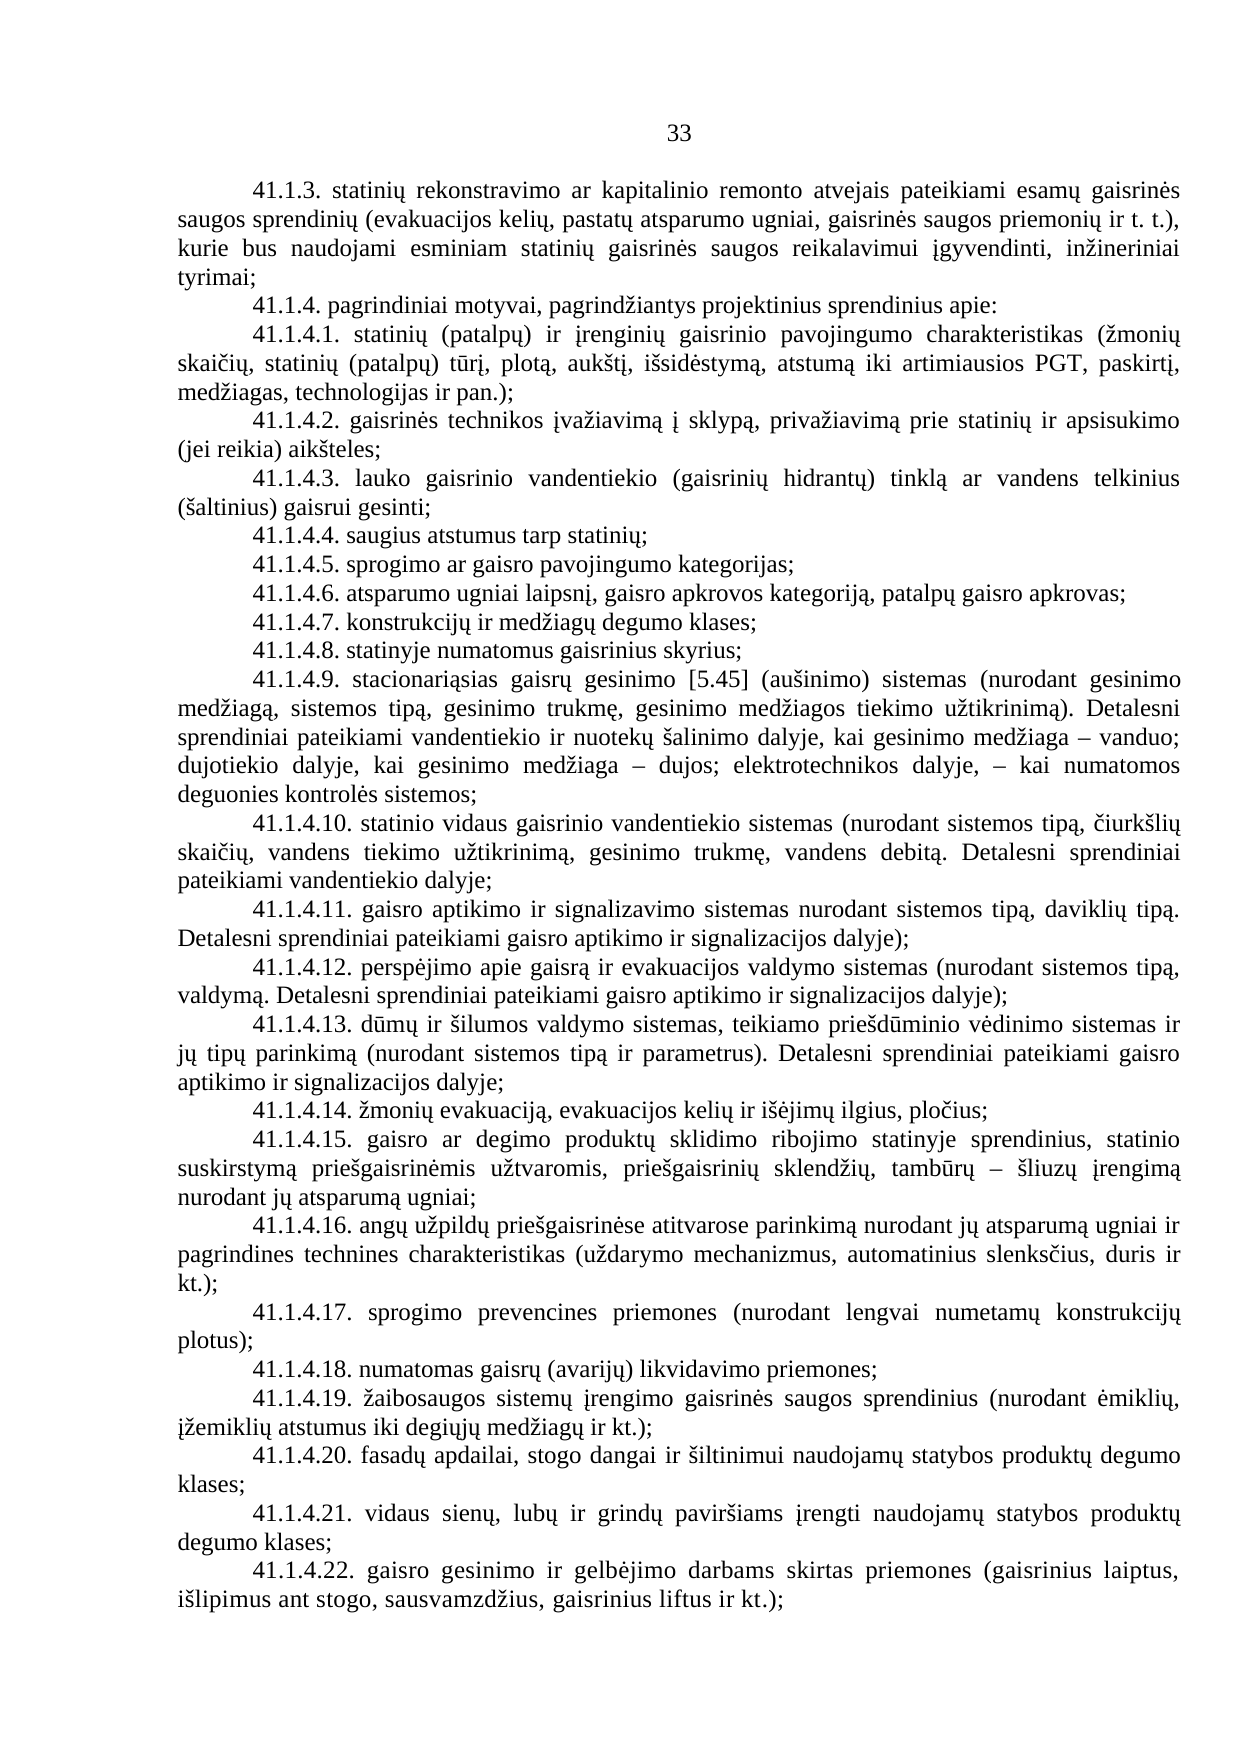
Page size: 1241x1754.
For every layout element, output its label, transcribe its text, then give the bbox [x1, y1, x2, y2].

text 41.1.4.9. stacionariąsias gaisrų gesinimo [5.45] (aušinimo) sistemas (nurodant gesinimo medžiagą, sistemos tipą, gesinimo trukmę, gesinimo medžiagos tiekimo užtikrinimą). Detalesni sprendiniai pateikiami vandentiekio ir nuotekų šalinimo dalyje, kai gesinimo medžiaga – vanduo; dujotiekio dalyje, kai gesinimo medžiaga – dujos; elektrotechnikos dalyje, – kai numatomos deguonies kontrolės sistemos; [177, 664, 1181, 808]
text 41.1.4.13. dūmų ir šilumos valdymo sistemas, teikiamo priešdūminio vėdinimo sistemas ir jų tipų parinkimą (nurodant sistemos tipą ir parametrus). Detalesni sprendiniai pateikiami gaisro aptikimo ir signalizacijos dalyje; [177, 1009, 1181, 1096]
text 41.1.4.12. perspėjimo apie gaisrą ir evakuacijos valdymo sistemas (nurodant sistemos tipą, valdymą. Detalesni sprendiniai pateikiami gaisro aptikimo ir signalizacijos dalyje); [177, 952, 1181, 1009]
text 41.1.4. pagrindiniai motyvai, pagrindžiantys projektinius sprendinius apie: [177, 291, 1181, 319]
text 41.1.4.5. sprogimo ar gaisro pavojingumo kategorijas; [177, 549, 1181, 578]
text 41.1.4.22. gaisro gesinimo ir gelbėjimo darbams skirtas priemones (gaisrinius laiptus, išlipimus ant stogo, sausvamzdžius, gaisrinius liftus ir kt.); [177, 1556, 1181, 1613]
text 41.1.3. statinių rekonstravimo ar kapitalinio remonto atvejais pateikiami esamų gaisrinės saugos sprendinių (evakuacijos kelių, pastatų atsparumo ugniai, gaisrinės saugos priemonių ir t. t.), kurie bus naudojami esminiam statinių gaisrinės saugos reikalavimui įgyvendinti, inžineriniai tyrimai; [177, 176, 1181, 291]
text 41.1.4.2. gaisrinės technikos įvažiavimą į sklypą, privažiavimą prie statinių ir apsisukimo (jei reikia) aikšteles; [177, 406, 1181, 463]
text 41.1.4.6. atsparumo ugniai laipsnį, gaisro apkrovos kategoriją, patalpų gaisro apkrovas; [177, 578, 1181, 607]
text 41.1.4.7. konstrukcijų ir medžiagų degumo klases; [177, 607, 1181, 636]
text 41.1.4.17. sprogimo prevencines priemones (nurodant lengvai numetamų konstrukcijų plotus); [177, 1297, 1181, 1354]
text 41.1.4.10. statinio vidaus gaisrinio vandentiekio sistemas (nurodant sistemos tipą, čiurkšlių skaičių, vandens tiekimo užtikrinimą, gesinimo trukmę, vandens debitą. Detalesni sprendiniai pateikiami vandentiekio dalyje; [177, 808, 1181, 894]
text 41.1.4.15. gaisro ar degimo produktų sklidimo ribojimo statinyje sprendinius, statinio suskirstymą priešgaisrinėmis užtvaromis, priešgaisrinių sklendžių, tambūrų – šliuzų įrengimą nurodant jų atsparumą ugniai; [177, 1124, 1181, 1211]
text 41.1.4.18. numatomas gaisrų (avarijų) likvidavimo priemones; [177, 1354, 1181, 1383]
text 41.1.4.8. statinyje numatomus gaisrinius skyrius; [177, 636, 1181, 664]
text 41.1.4.4. saugius atstumus tarp statinių; [177, 521, 1181, 549]
text 41.1.4.1. statinių (patalpų) ir įrenginių gaisrinio pavojingumo charakteristikas (žmonių skaičių, statinių (patalpų) tūrį, plotą, aukštį, išsidėstymą, atstumą iki artimiausios PGT, paskirtį, medžiagas, technologijas ir pan.); [177, 319, 1181, 406]
text 41.1.4.3. lauko gaisrinio vandentiekio (gaisrinių hidrantų) tinklą ar vandens telkinius (šaltinius) gaisrui gesinti; [177, 463, 1181, 521]
text 41.1.4.16. angų užpildų priešgaisrinėse atitvarose parinkimą nurodant jų atsparumą ugniai ir pagrindines technines charakteristikas (uždarymo mechanizmus, automatinius slenksčius, duris ir kt.); [177, 1211, 1181, 1297]
text 41.1.4.21. vidaus sienų, lubų ir grindų paviršiams įrengti naudojamų statybos produktų degumo klases; [177, 1498, 1181, 1556]
text 41.1.4.20. fasadų apdailai, stogo dangai ir šiltinimui naudojamų statybos produktų degumo klases; [177, 1441, 1181, 1498]
text 41.1.4.14. žmonių evakuaciją, evakuacijos kelių ir išėjimų ilgius, pločius; [177, 1096, 1181, 1124]
text 41.1.4.11. gaisro aptikimo ir signalizavimo sistemas nurodant sistemos tipą, daviklių tipą. Detalesni sprendiniai pateikiami gaisro aptikimo ir signalizacijos dalyje); [177, 894, 1181, 952]
text 41.1.4.19. žaibosaugos sistemų įrengimo gaisrinės saugos sprendinius (nurodant ėmiklių, įžemiklių atstumus iki degiųjų medžiagų ir kt.); [177, 1383, 1181, 1441]
